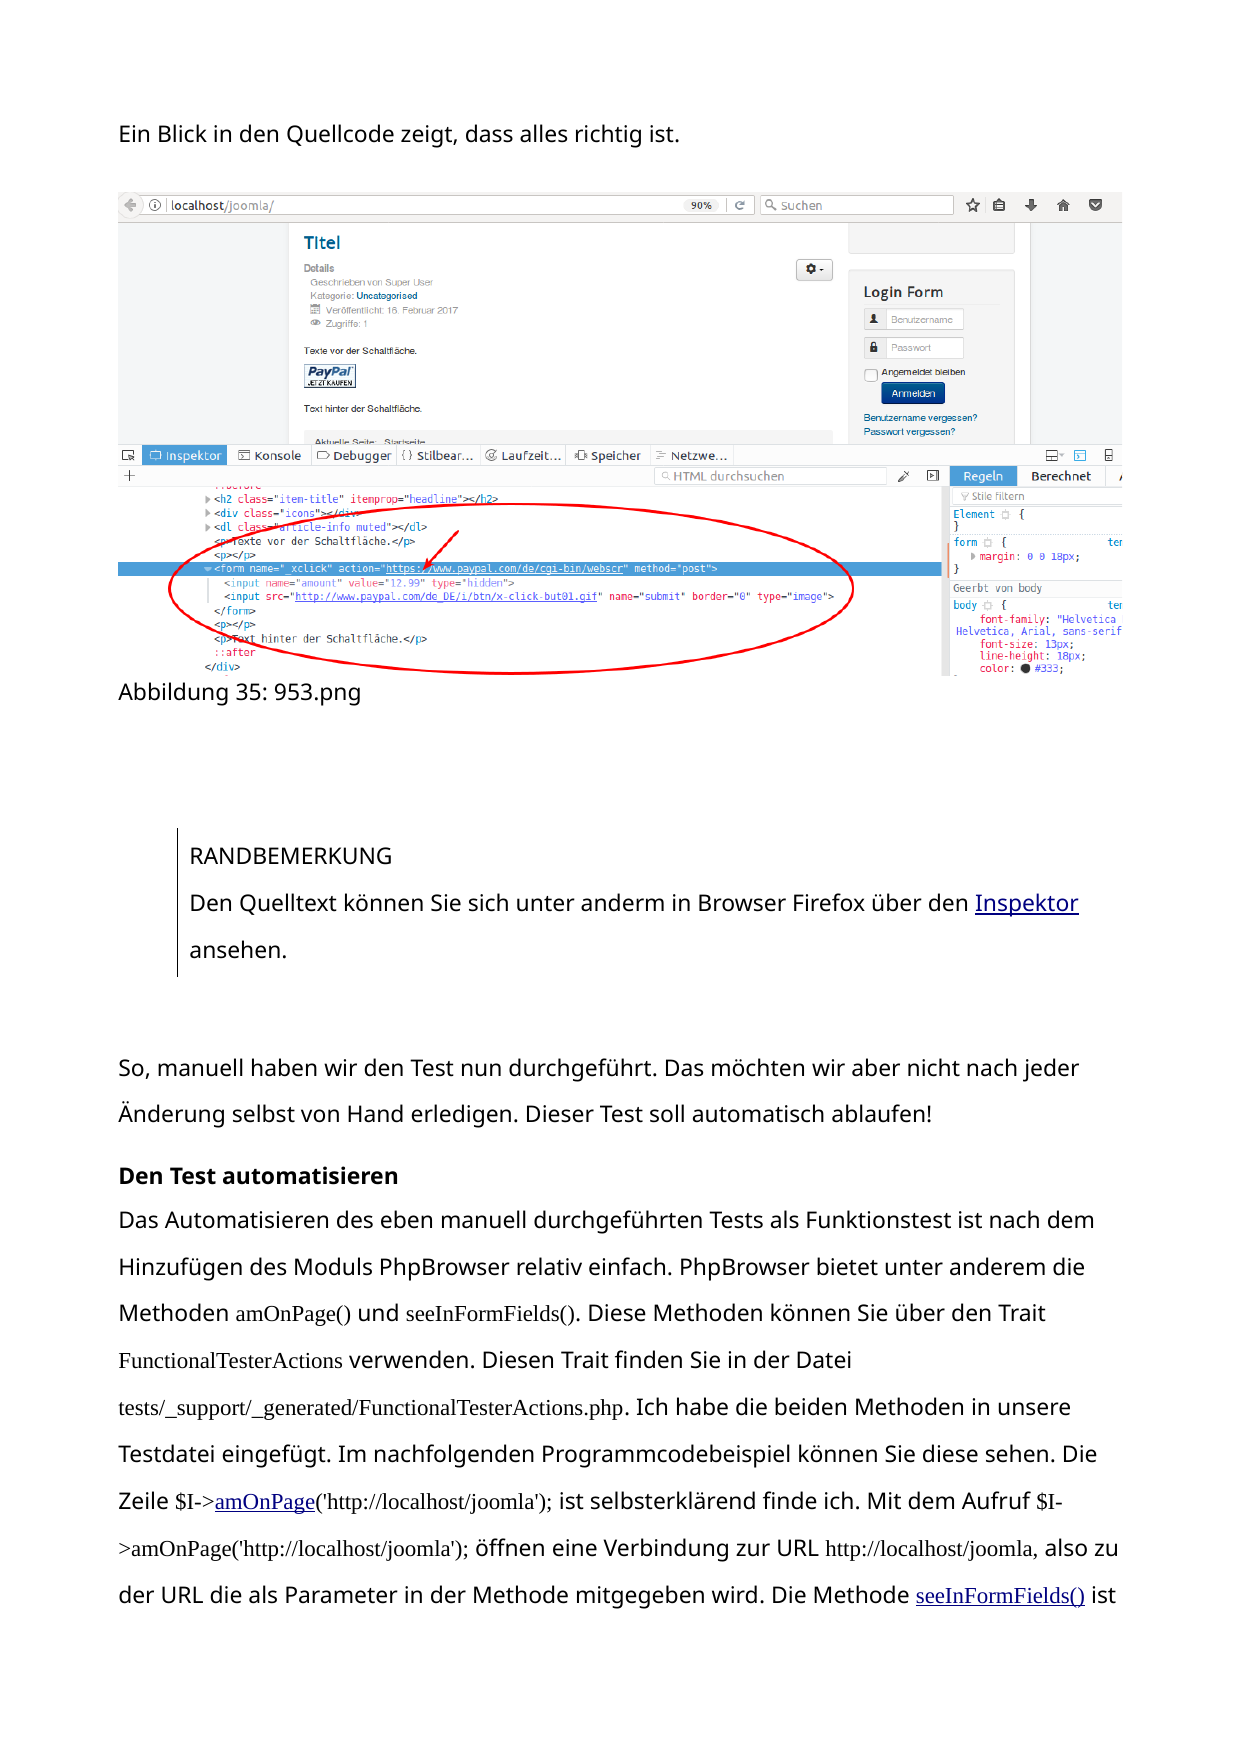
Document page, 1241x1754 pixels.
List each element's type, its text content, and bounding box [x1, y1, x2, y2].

picture [118, 192, 1123, 676]
text Ein Blick in den Quellcode zeigt, dass alles richtig ist. [118, 118, 1122, 149]
subtitle Den Test automatisieren [118, 1160, 1122, 1191]
text So, manuell haben wir den Test nun durchgeführt. Das möchten wir aber nicht nach jeder Änderung selbst von Hand erledigen. Dieser Test soll automatisch ablaufen! [118, 1051, 1122, 1129]
text Abbildung 35: 953.png [118, 676, 1122, 707]
text RANDBEMERKUNG Den Quelltext können Sie sich unter anderm in Browser Firefox über den Inspektor ansehen. [178, 828, 1122, 977]
text Das Automatisieren des eben manuell durchgeführten Tests als Funktionstest ist nach dem Hinzufügen des Moduls PhpBrowser relativ einfach. PhpBrowser bietet unter anderem die Methoden amOnPage() und seeInFormFields(). Diese Methoden können Sie über den Trait FunctionalTesterActions verwenden. Diesen Trait finden Sie in der Datei tests/_support/_generated/FunctionalTesterActions.php. Ich habe die beiden Methoden in unsere Testdatei eingefügt. Im nachfolgenden Programmcodebeispiel können Sie diese sehen. Die Zeile $I->amOnPage('http://localhost/joomla'); ist selbsterklärend finde ich. Mit dem Aufruf $I->amOnPage('http://localhost/joomla'); öffnen eine Verbindung zur URL http://localhost/joomla, also zu der URL die als Parameter in der Methode mitgegeben wird. Die Methode seeInFormFields() ist [118, 1203, 1122, 1610]
